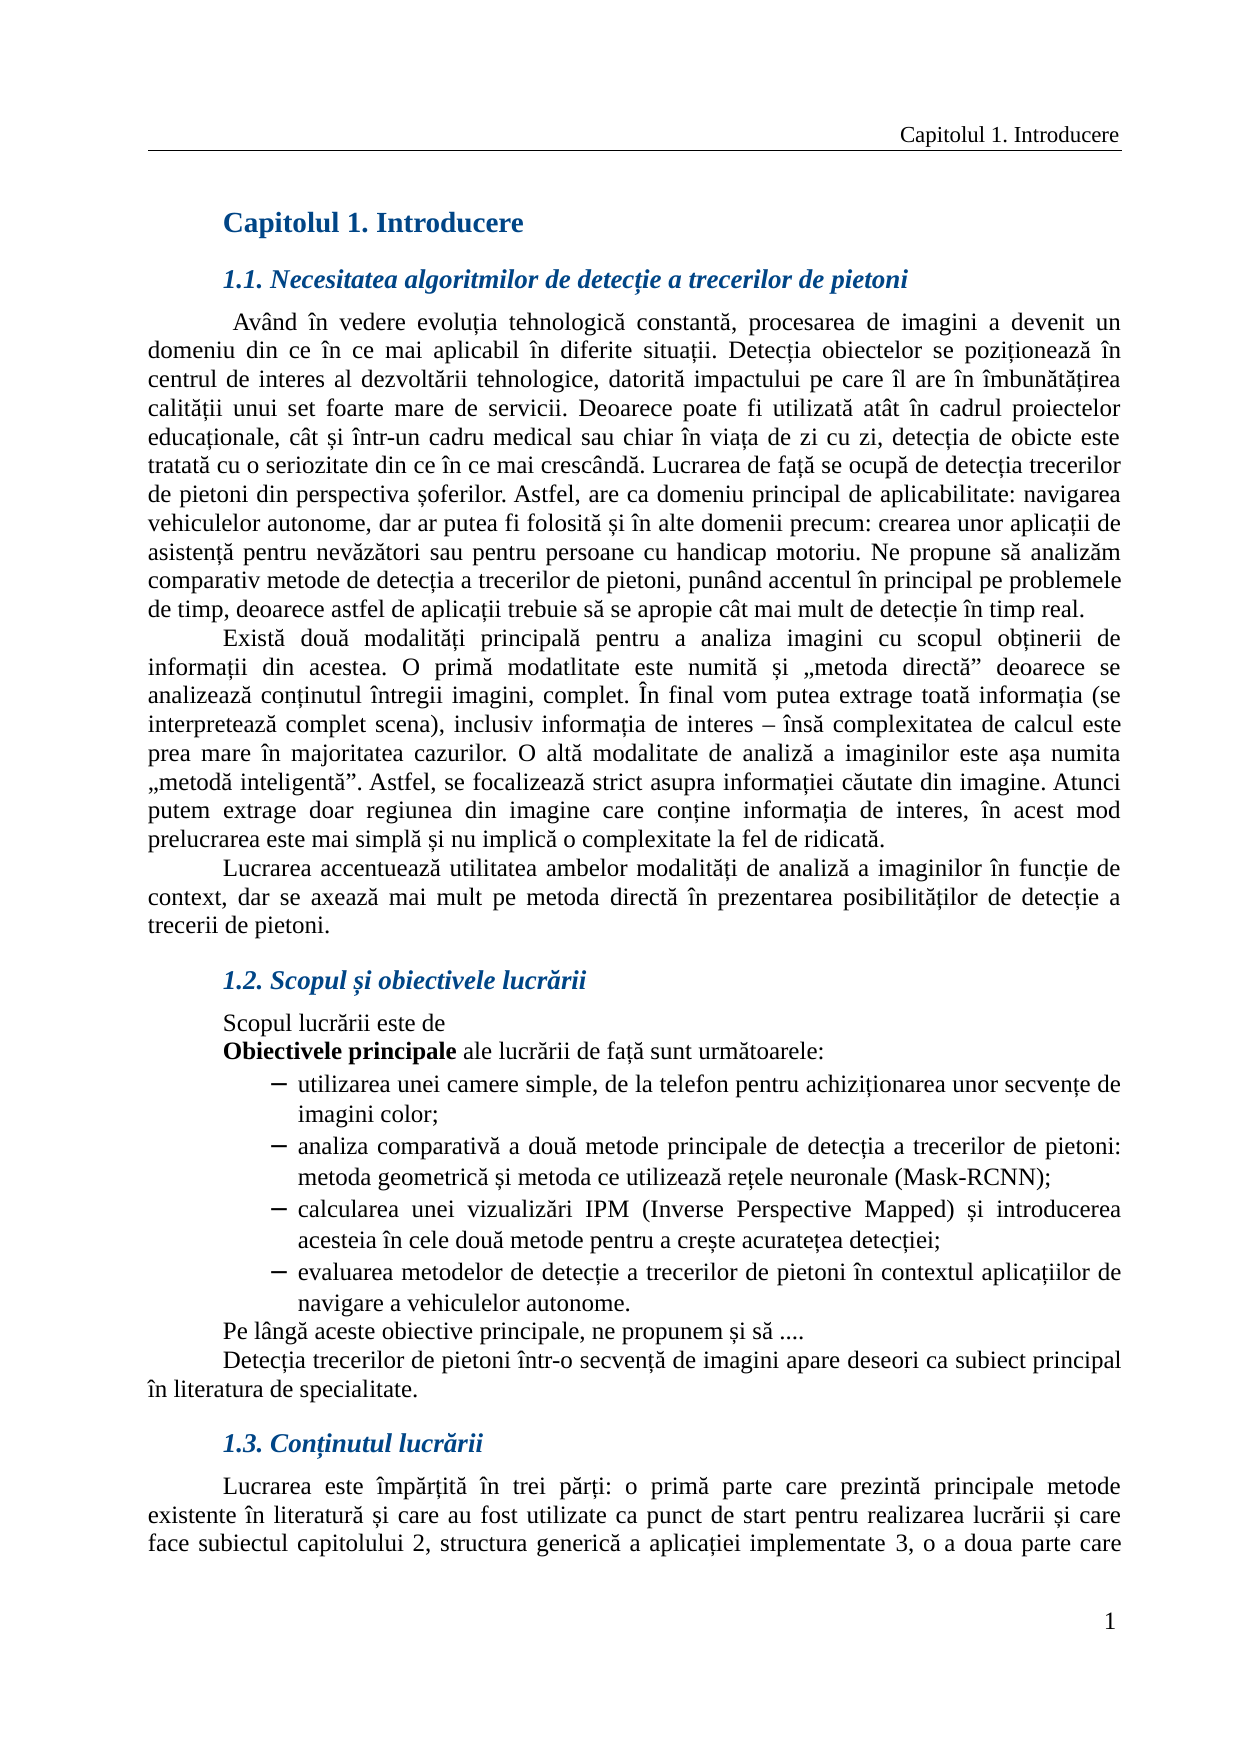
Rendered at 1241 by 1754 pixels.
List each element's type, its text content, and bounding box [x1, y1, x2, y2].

list utilizarea unei camere simple, de la telefon pentru achiziționarea unor secvențe de imagini color; [279, 1065, 1122, 1128]
list calcularea unei vizualizări IPM (Inverse Perspective Mapped) și introducerea acesteia în cele două metode pentru a crește acuratețea detecției; [279, 1191, 1122, 1254]
text Există două modalități principală pentru a analiza imagini cu scopul obținerii de informații din acestea. O primă modatlitate este numită și „metoda directă” deoarece se analizează conținutul întregii imagini, complet. În final vom putea extrage toată informația (se interpretează complet scena), inclusiv informația de interes – însă complexitatea de calcul este prea mare în majoritatea cazurilor. O altă modalitate de analiză a imaginilor este așa numita „metodă inteligentă”. Astfel, se focalizează strict asupra informației căutate din imagine. Atunci putem extrage doar regiunea din imagine care conține informația de interes, în acest mod prelucrarea este mai simplă și nu implică o complexitate la fel de ridicată. [148, 623, 1122, 853]
subtitle Introducere [148, 205, 1122, 238]
text Lucrarea accentuează utilitatea ambelor modalități de analiză a imaginilor în funcție de context, dar se axează mai mult pe metoda directă în prezentarea posibilităților de detecție a trecerii de pietoni. [148, 853, 1122, 939]
text Pe lângă aceste obiective principale, ne propunem și să .... [148, 1316, 1122, 1345]
list analiza comparativă a două metode principale de detecția a trecerilor de pietoni: metoda geometrică și metoda ce utilizează rețele neuronale (Mask-RCNN); [279, 1128, 1122, 1191]
text Detecția trecerilor de pietoni într-o secvență de imagini apare deseori ca subiect principal în literatura de specialitate. [148, 1345, 1122, 1403]
subtitle Conținutul lucrării [223, 1427, 1122, 1459]
text Lucrarea este împărțită în trei părți: o primă parte care prezintă principale metode existente în literatură și care au fost utilizate ca punct de start pentru realizarea lucrării și care face subiectul capitolului 2, structura generică a aplicației implementate 3, o a doua parte care [148, 1471, 1122, 1557]
text Scopul lucrării este de [148, 1008, 1122, 1036]
subtitle Scopul și obiectivele lucrării [223, 964, 1122, 995]
list evaluarea metodelor de detecție a trecerilor de pietoni în contextul aplicațiilor de navigare a vehiculelor autonome. [279, 1254, 1122, 1316]
subtitle Necesitatea algoritmilor de detecție a trecerilor de pietoni [223, 263, 1122, 294]
text Obiectivele principale ale lucrării de față sunt următoarele: [148, 1036, 1122, 1065]
text Având în vedere evoluția tehnologică constantă, procesarea de imagini a devenit un domeniu din ce în ce mai aplicabil în diferite situații. Detecția obiectelor se poziționează în centrul de interes al dezvoltării tehnologice, datorită impactului pe care îl are în îmbunătățirea calității unui set foarte mare de servicii. Deoarece poate fi utilizată atât în cadrul proiectelor educaționale, cât și într-un cadru medical sau chiar în viața de zi cu zi, detecția de obicte este tratată cu o seriozitate din ce în ce mai crescândă. Lucrarea de față se ocupă de detecția trecerilor de pietoni din perspectiva șoferilor. Astfel, are ca domeniu principal de aplicabilitate: navigarea vehiculelor autonome, dar ar putea fi folosită și în alte domenii precum: crearea unor aplicații de asistență pentru nevăzători sau pentru persoane cu handicap motoriu. Ne propune să analizăm comparativ metode de detecția a trecerilor de pietoni, punând accentul în principal pe problemele de timp, deoarece astfel de aplicații trebuie să se apropie cât mai mult de detecție în timp real. [148, 307, 1122, 623]
